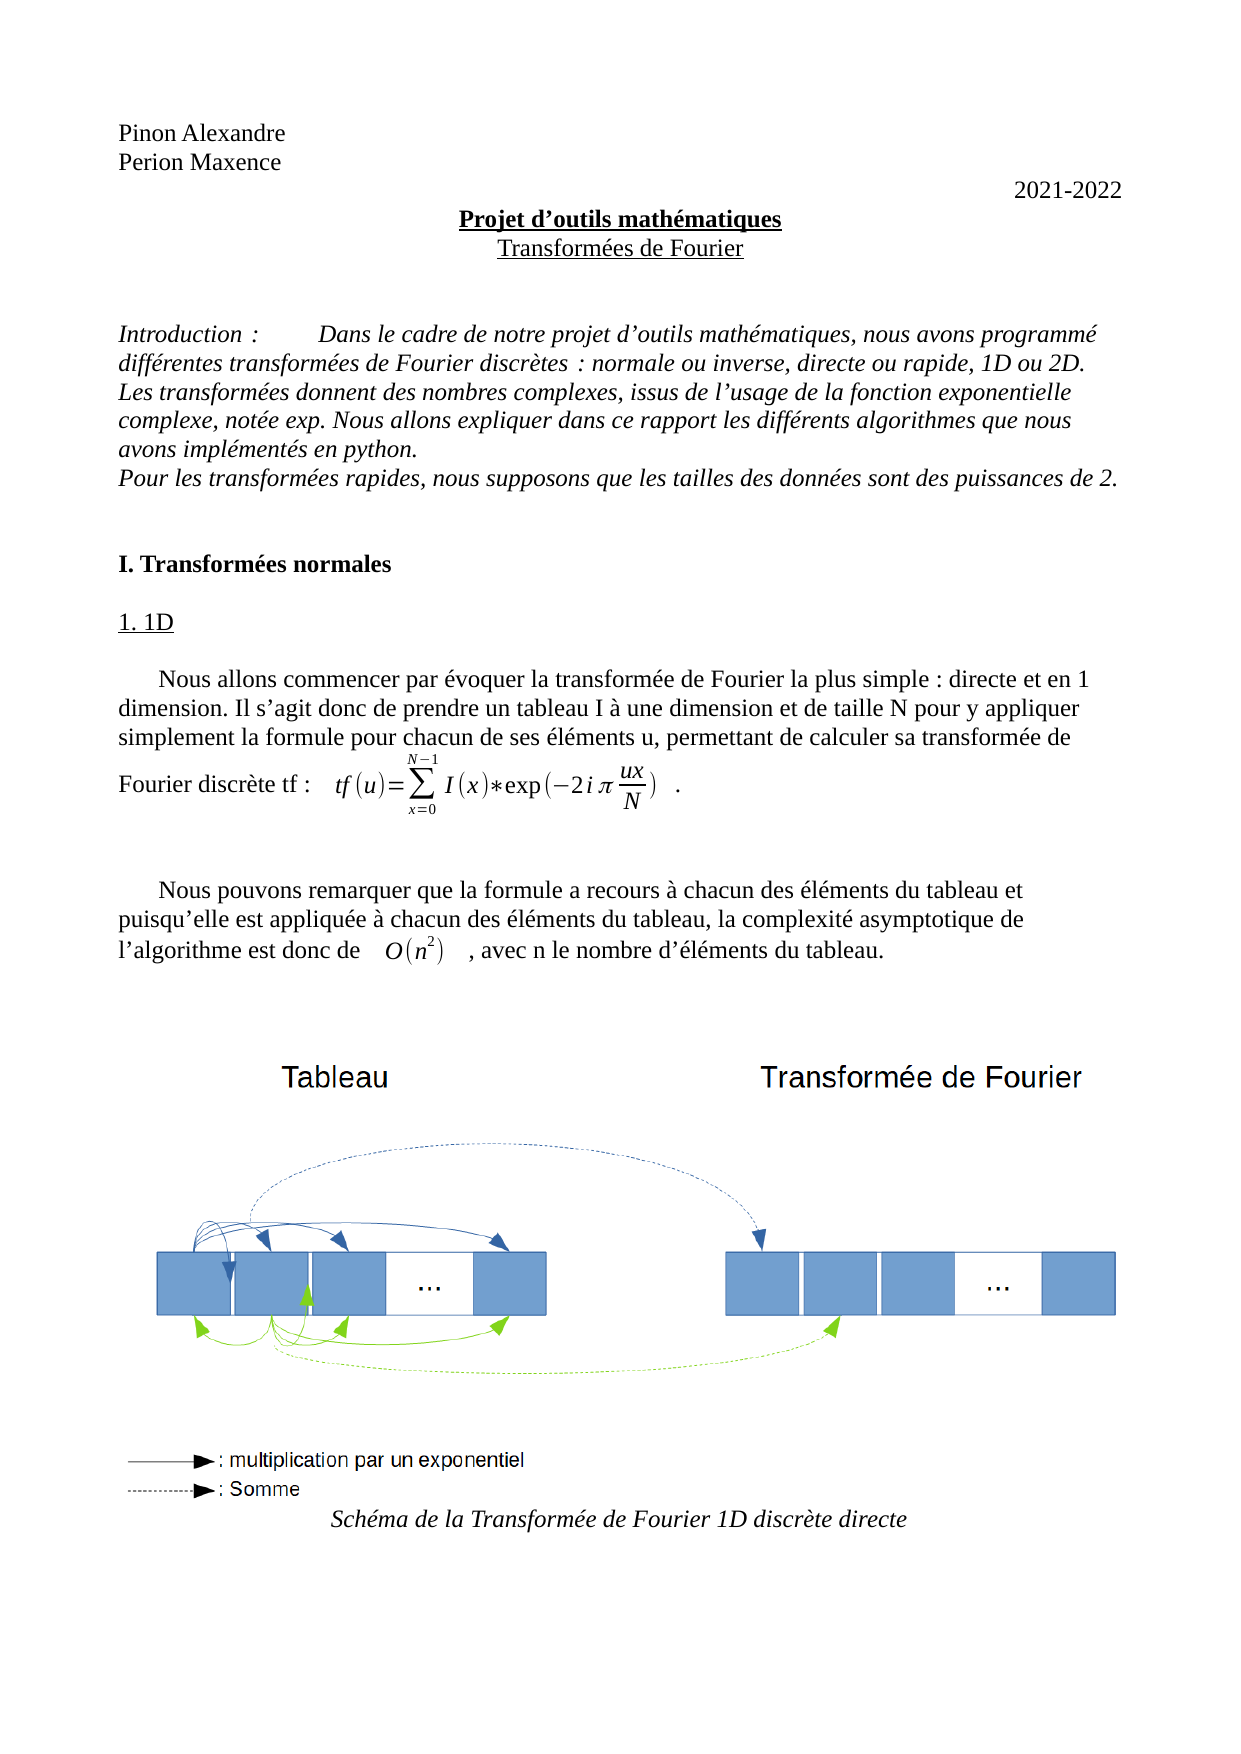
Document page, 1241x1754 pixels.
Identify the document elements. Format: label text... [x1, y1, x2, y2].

text Introduction : Dans le cadre de notre projet d’outils mathématiques, nous avons programmé différentes transformées de Fourier discrètes : normale ou inverse, directe ou rapide, 1D ou 2D. Les transformées donnent des nombres complexes, issus de l’usage de la fonction exponentielle complexe, notée exp. Nous allons expliquer dans ce rapport les différents algorithmes que nous avons implémentés en python. [118, 319, 1122, 463]
text Perion Maxence [118, 147, 1122, 176]
picture [118, 1052, 1123, 1505]
text 1. 1D [118, 607, 1122, 636]
text Pour les transformées rapides, nous supposons que les tailles des données sont des puissances de 2. [118, 463, 1122, 492]
text Schéma de la Transformée de Fourier 1D discrète directe [118, 1505, 1122, 1533]
text Projet d’outils mathématiques [118, 204, 1122, 233]
text 2021-2022 [118, 176, 1122, 204]
text Nous allons commencer par évoquer la transformée de Fourier la plus simple : directe et en 1 dimension. Il s’agit donc de prendre un tableau I à une dimension et de taille N pour y appliquer simplement la formule pour chacun de ses éléments u, permettant de calculer sa transformée de Fourier discrète tf : . [118, 664, 1122, 818]
text I. Transformées normales [118, 549, 1122, 578]
text Transformées de Fourier [118, 233, 1122, 262]
text Pinon Alexandre [118, 118, 1122, 147]
text Nous pouvons remarquer que la formule a recours à chacun des éléments du tableau et puisqu’elle est appliquée à chacun des éléments du tableau, la complexité asymptotique de l’algorithme est donc de , avec n le nombre d’éléments du tableau. [118, 875, 1122, 966]
